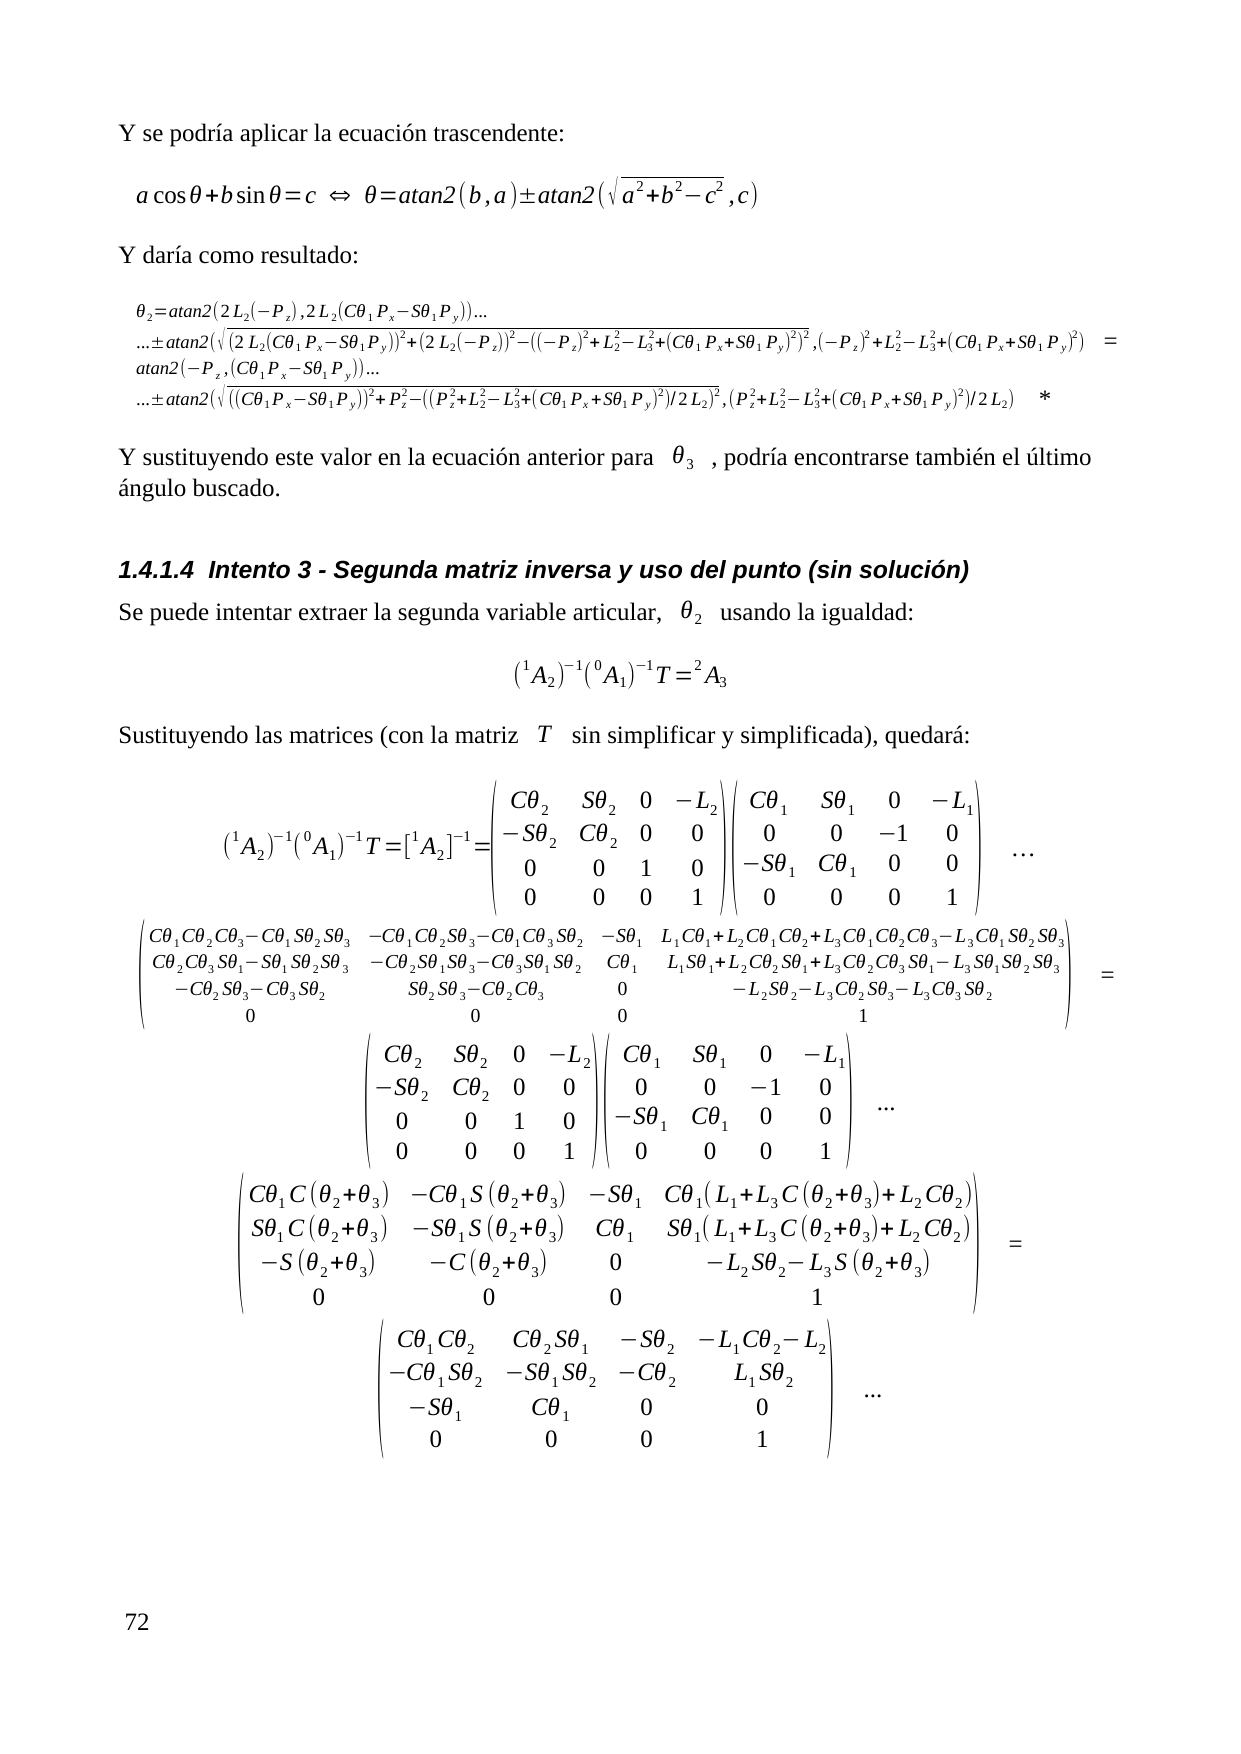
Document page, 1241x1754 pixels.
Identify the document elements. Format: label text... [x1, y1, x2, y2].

text Y se podría aplicar la ecuación trascendente: [118, 118, 1122, 147]
text = [118, 917, 1122, 1031]
text Y sustituyendo este valor en la ecuación anterior para, podría encontrarse también el último ángulo buscado. [118, 441, 1122, 501]
text = [118, 1171, 1122, 1317]
text * [118, 384, 1122, 412]
text … [118, 778, 1122, 917]
text Sustituyendo las matrices (con la matrizsin simplificar y simplificada), quedará: [118, 720, 1122, 749]
text Se puede intentar extraer la segunda variable articular,usando la igualdad: [118, 596, 1122, 628]
subtitle Intento 3 - Segunda matriz inversa y uso del punto (sin solución) [118, 555, 1122, 584]
text Y daría como resultado: [118, 240, 1122, 269]
text = [118, 326, 1122, 355]
text ... [118, 1031, 1122, 1171]
text ... [118, 1317, 1122, 1461]
